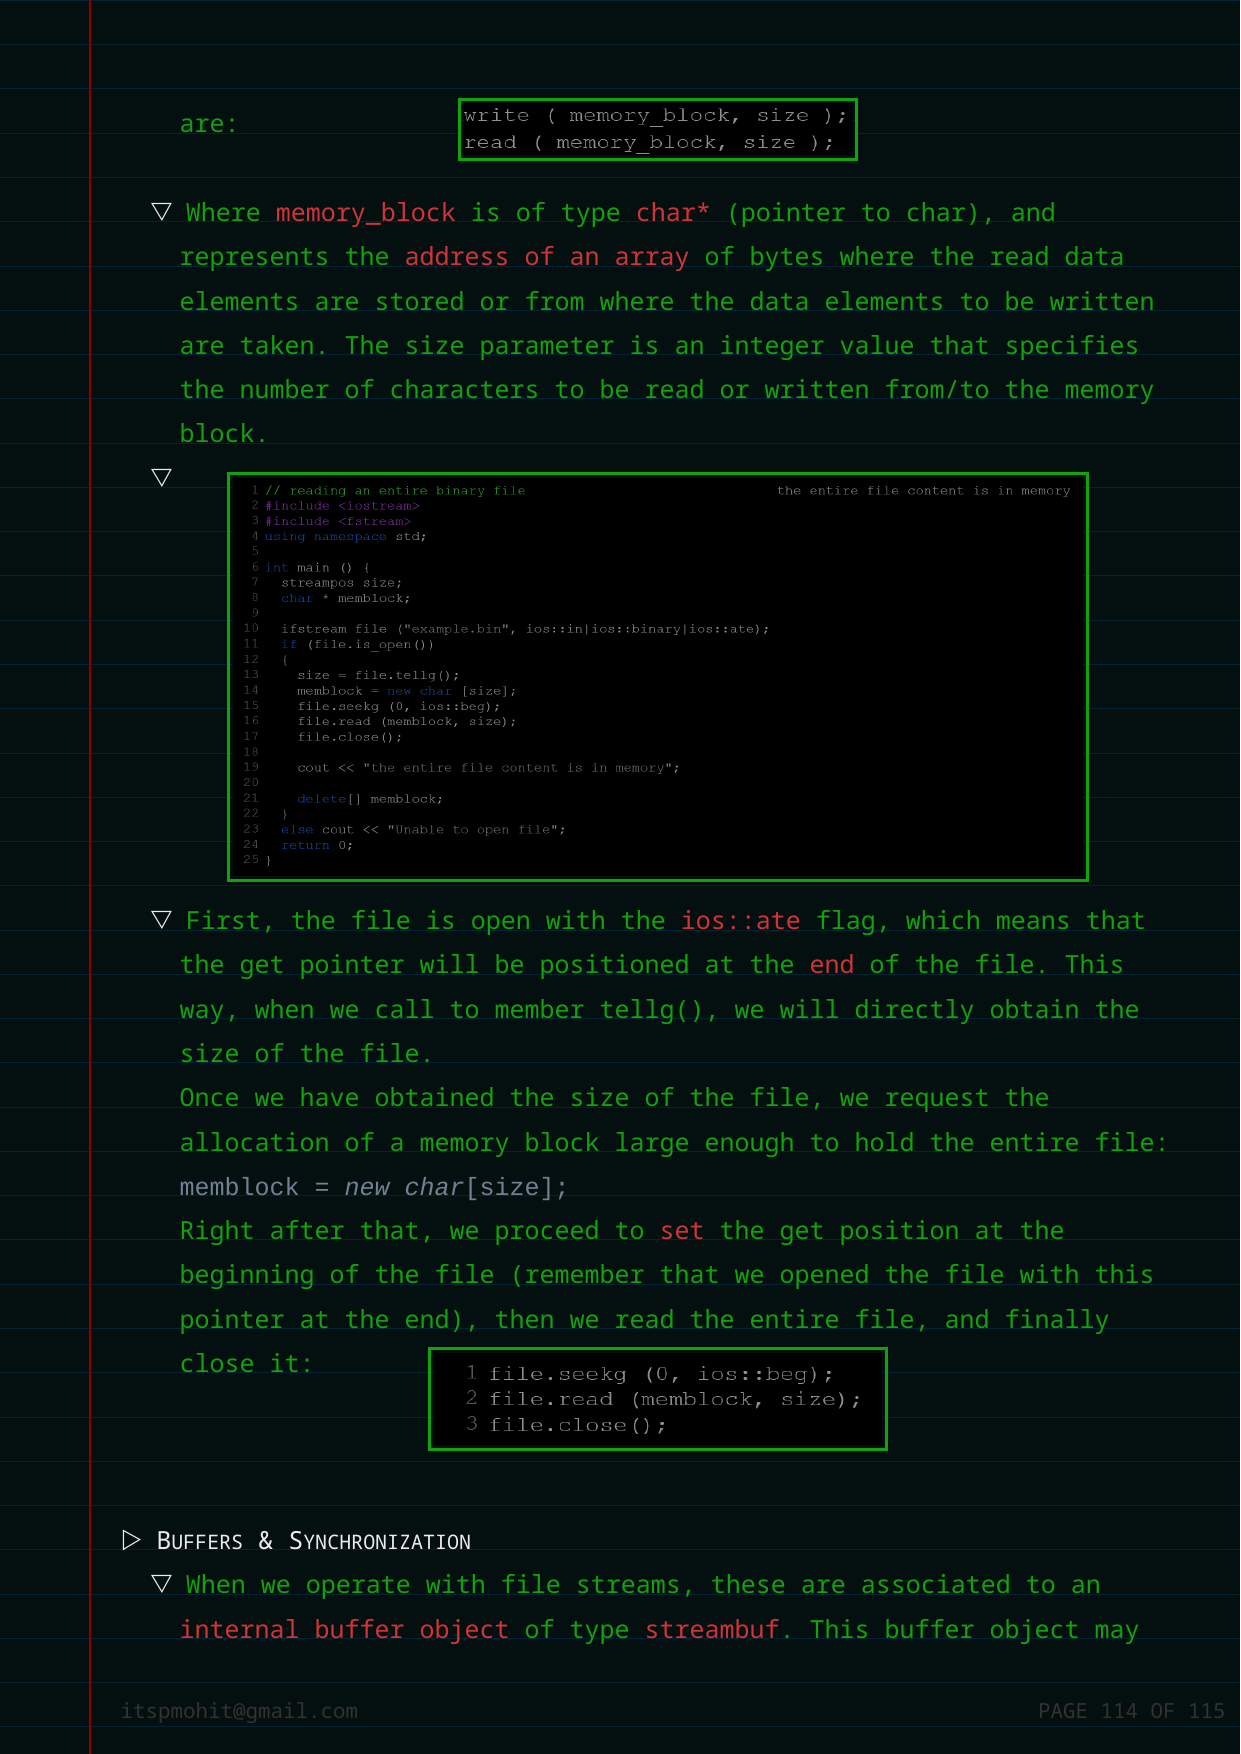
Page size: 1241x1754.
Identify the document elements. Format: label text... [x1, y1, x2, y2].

subtitle Buffers & Synchronization [120, 1514, 1196, 1558]
list When we operate with file streams, these are associated to an internal buffer object of type streambuf. This buffer object may [150, 1558, 1196, 1647]
picture [233, 478, 1084, 876]
list Where memory_block is of type char* (pointer to char), and represents the address of an array of bytes where the read data elements are stored or from where the data elements to be written are taken. The size parameter is an integer value that specifies the number of characters to be read or written from/to the memory block. [150, 186, 1196, 452]
picture [434, 1353, 883, 1445]
list are: [150, 97, 1196, 186]
list First, the file is open with the ios::ate flag, which means that the get pointer will be positioned at the end of the file. This way, when we call to member tellg(), we will directly obtain the size of the file. Once we have obtained the size of the file, we request the allocation of a memory block large enough to hold the entire file: memblock = new char[size]; Right after that, we proceed to set the get position at the beginning of the file (remember that we opened the file with this pointer at the end), then we read the entire file, and finally close it: [150, 894, 1196, 1514]
picture [463, 103, 853, 155]
